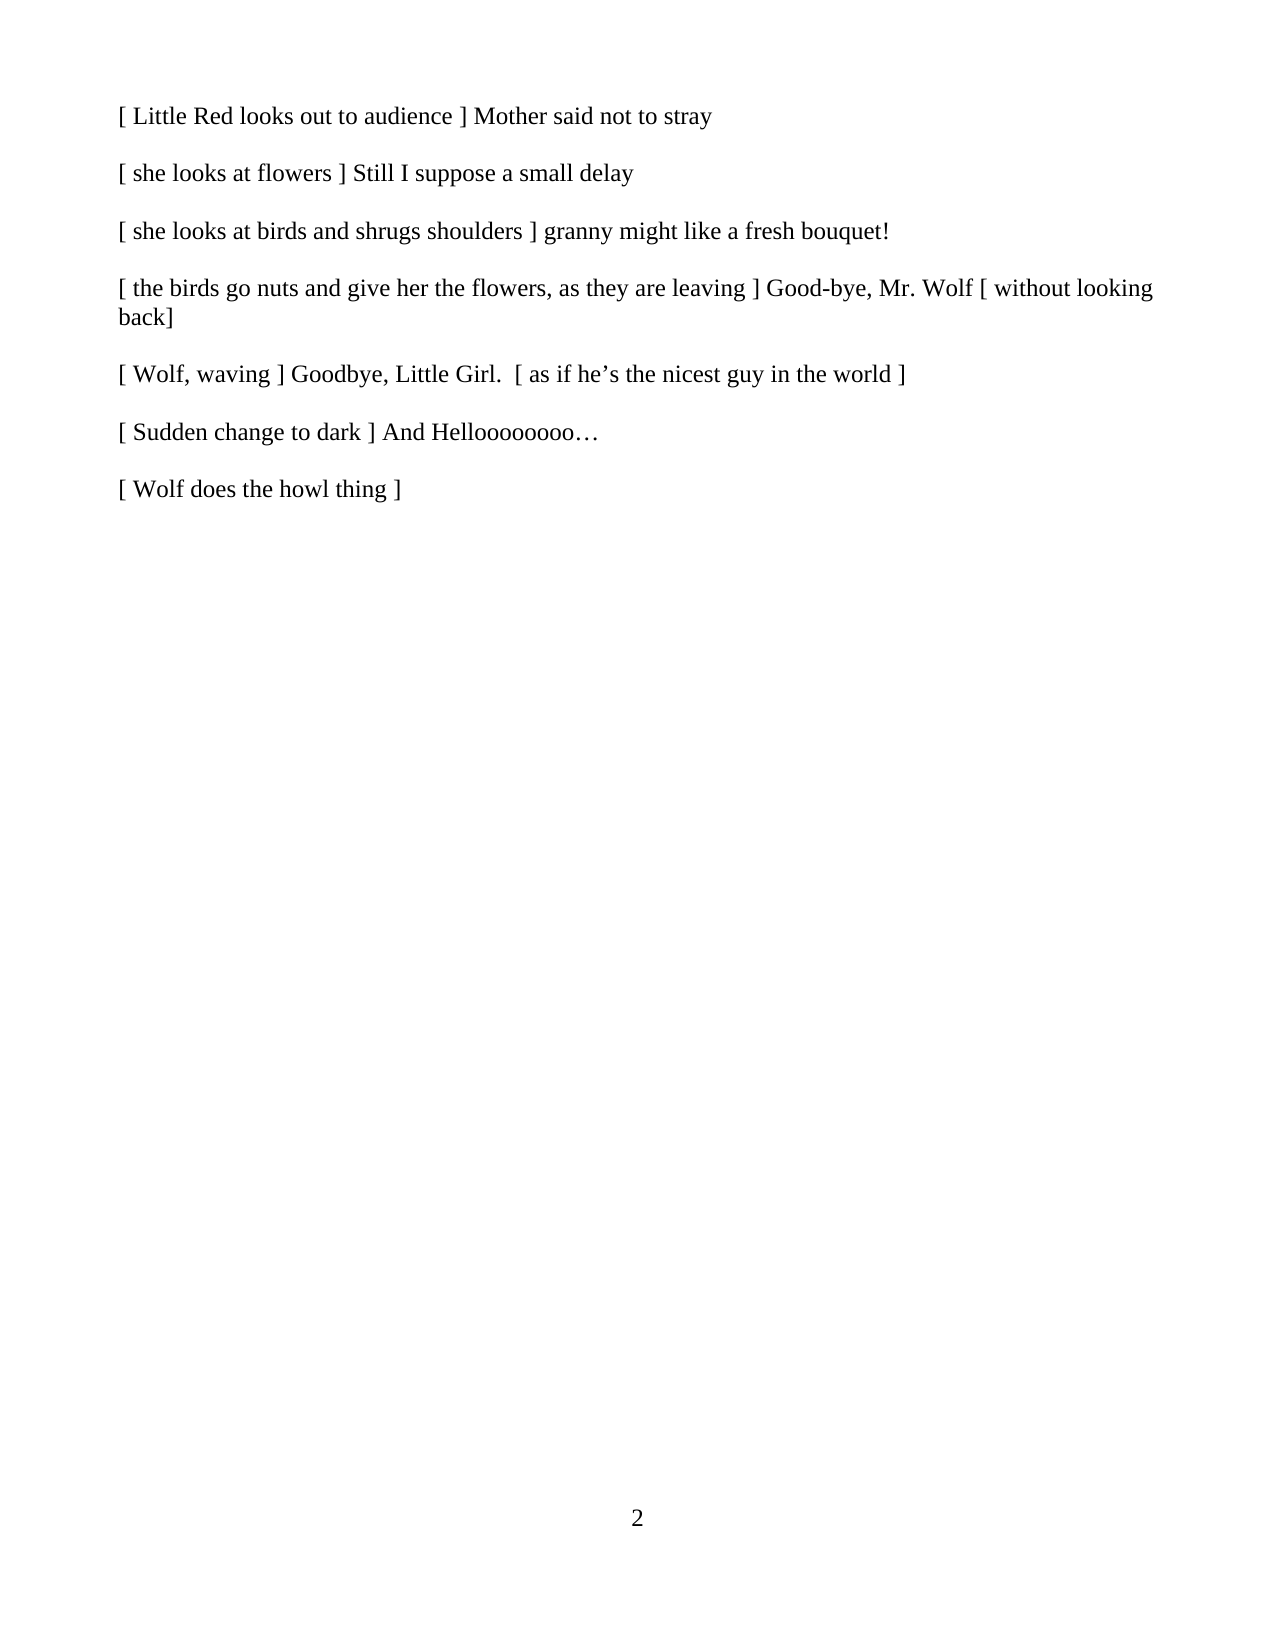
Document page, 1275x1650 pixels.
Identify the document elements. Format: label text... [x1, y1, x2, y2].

text [ Little Red looks out to audience ] Mother said not to stray [118, 101, 1157, 129]
text [ she looks at flowers ] Still I suppose a small delay [118, 158, 1157, 187]
text [ she looks at birds and shrugs shoulders ] granny might like a fresh bouquet! [118, 216, 1157, 244]
text [ Sudden change to dark ] And Helloooooooo… [118, 417, 1157, 446]
text [ the birds go nuts and give her the flowers, as they are leaving ] Good-bye, Mr. Wolf [ without looking back] [118, 273, 1157, 331]
text [ Wolf does the howl thing ] [118, 474, 1157, 503]
text [ Wolf, waving ] Goodbye, Little Girl. [ as if he’s the nicest guy in the world ] [118, 359, 1157, 388]
